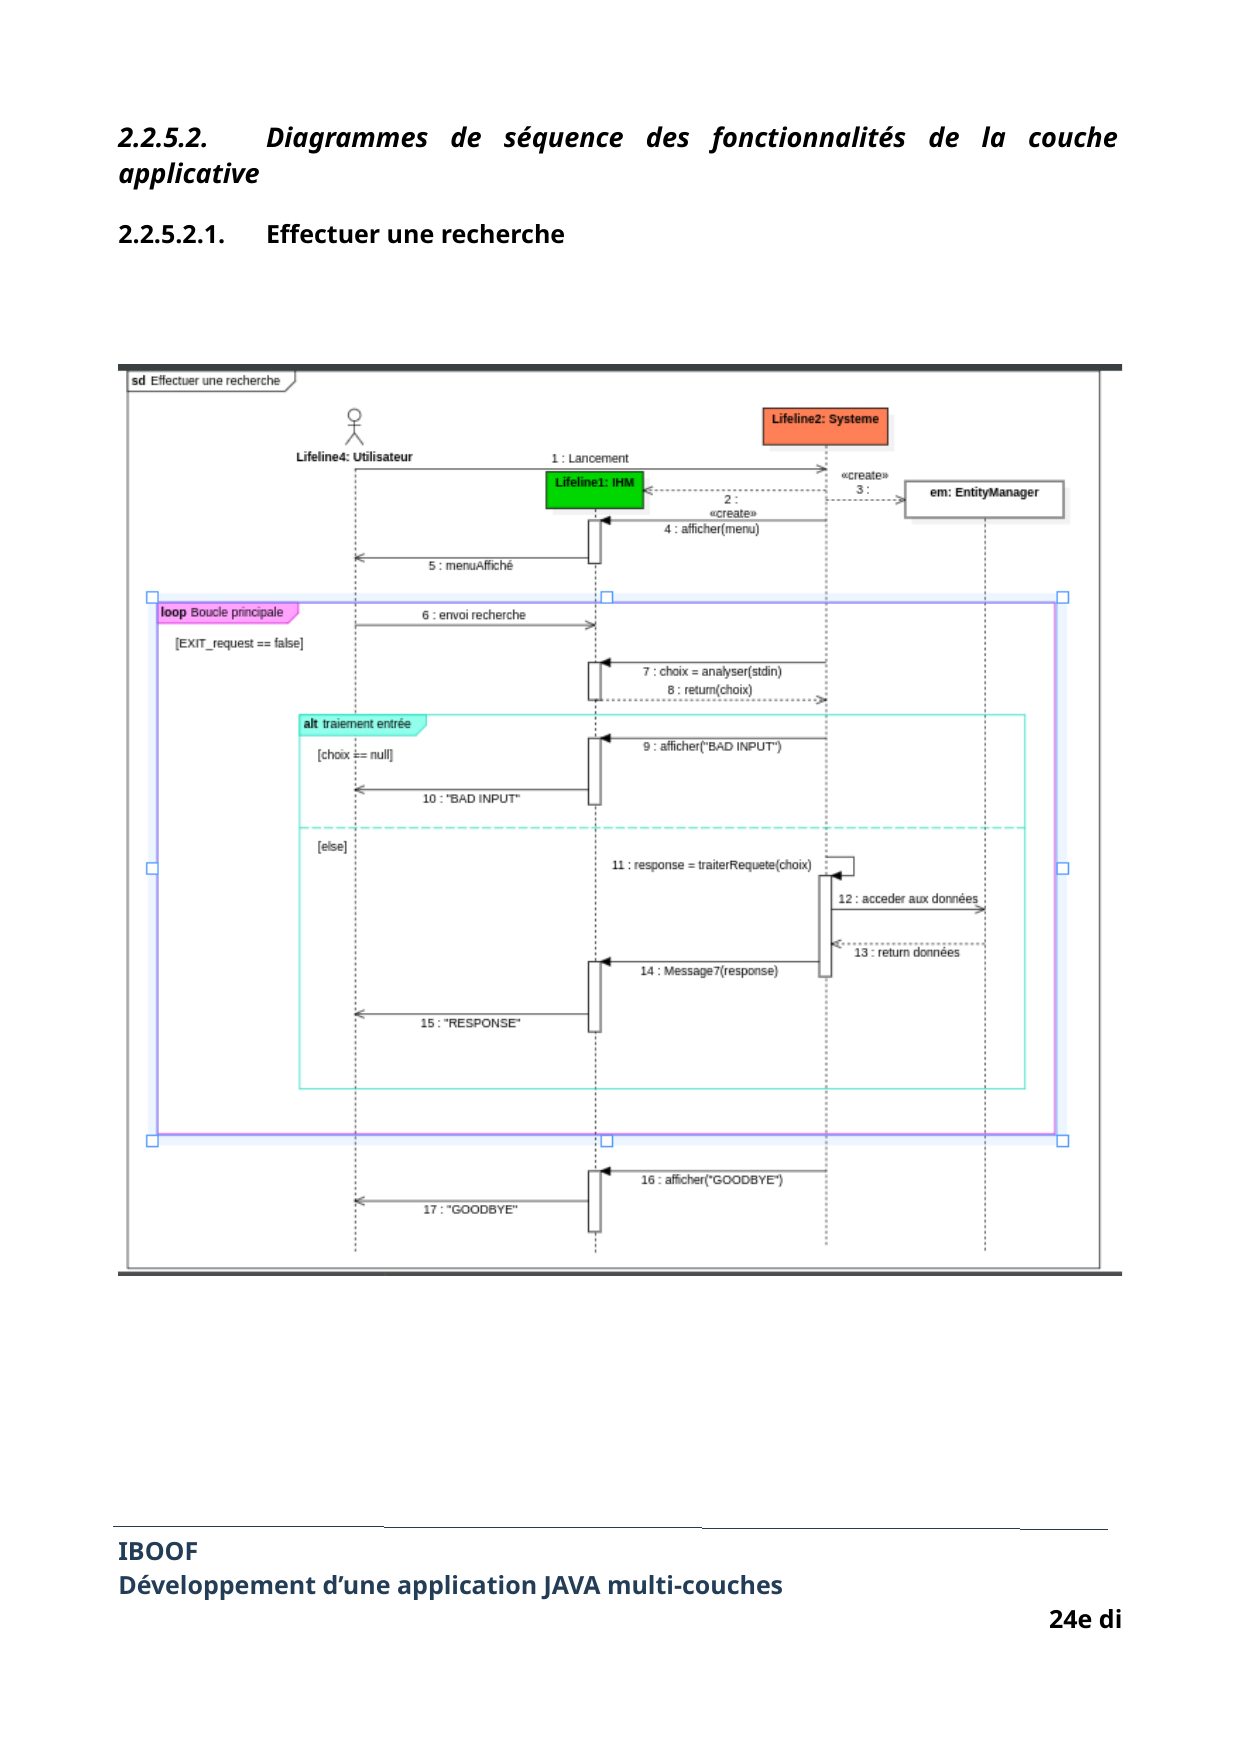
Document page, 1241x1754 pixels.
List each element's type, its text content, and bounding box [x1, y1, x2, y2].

subtitle Diagrammes de séquence des fonctionnalités de la couche applicative [118, 118, 1122, 192]
subtitle Effectuer une recherche [118, 217, 1122, 251]
picture [118, 364, 1123, 1276]
